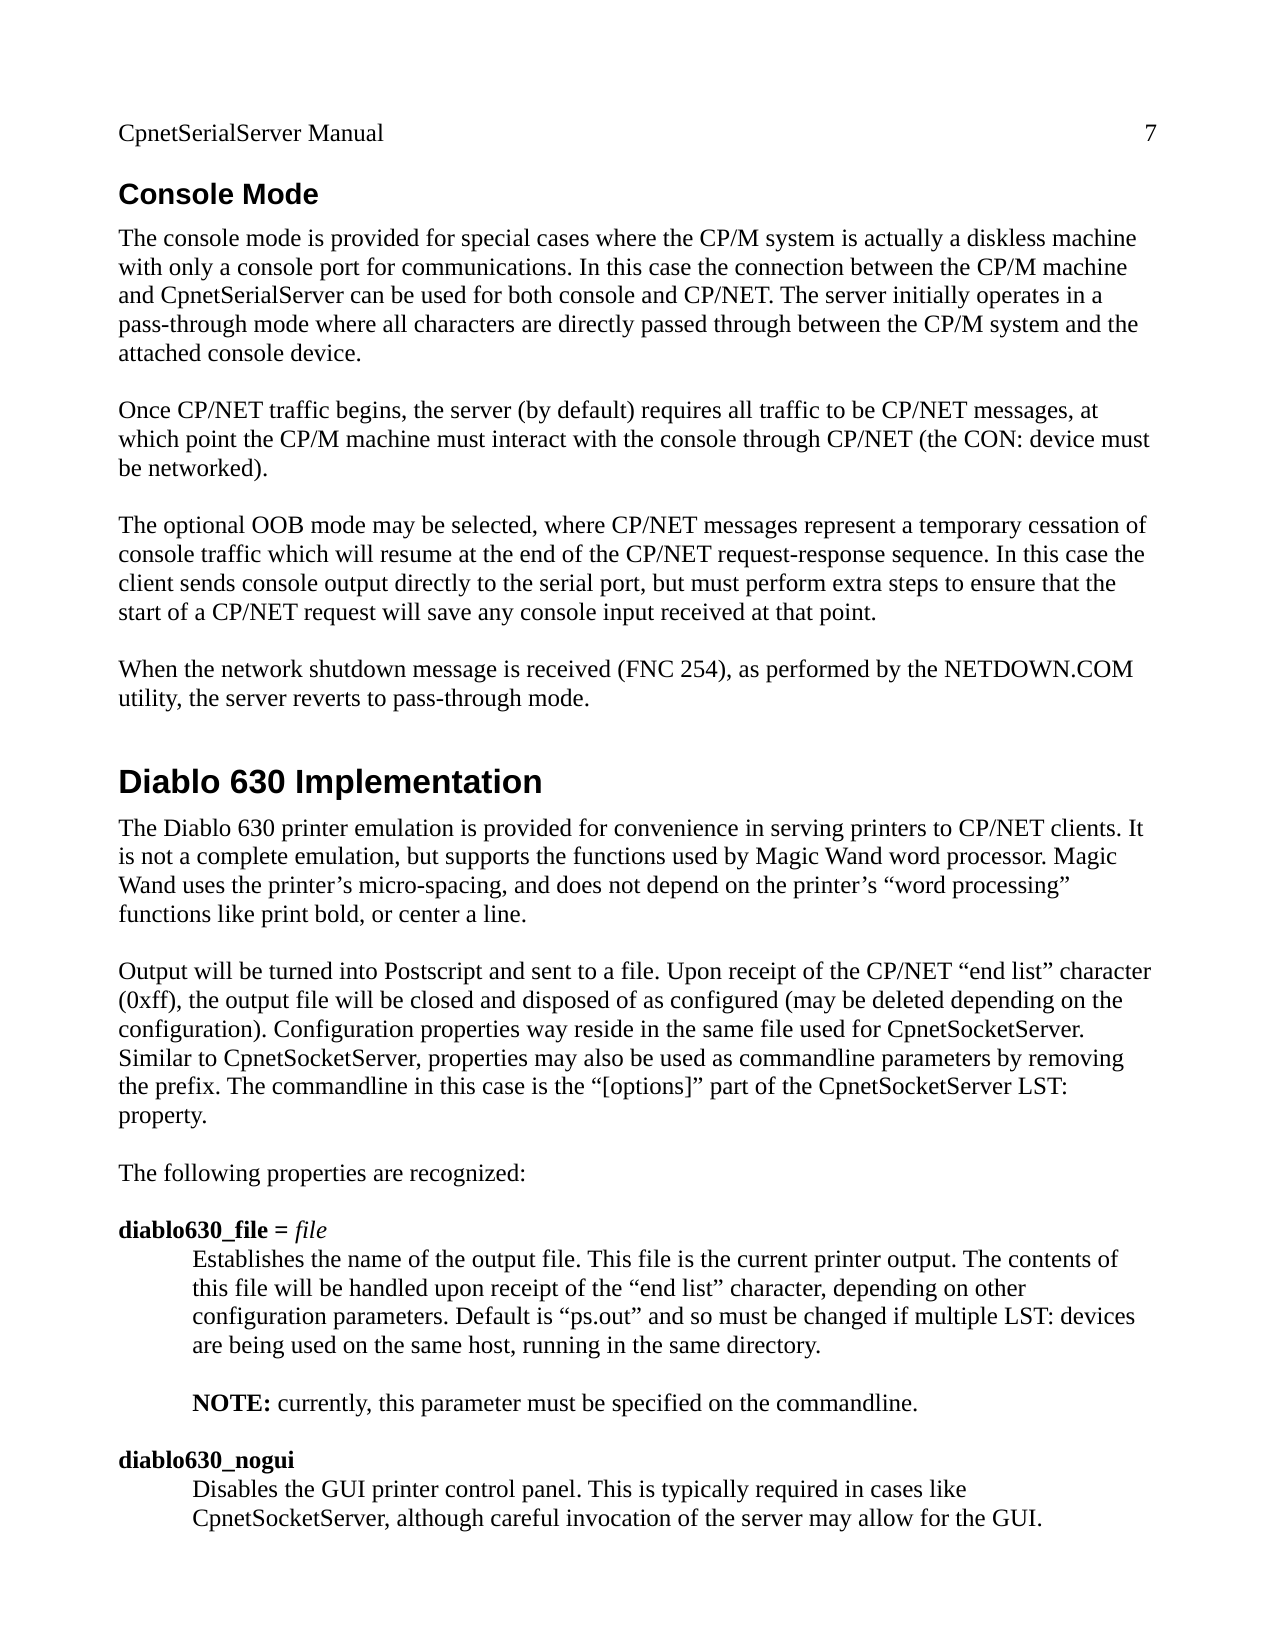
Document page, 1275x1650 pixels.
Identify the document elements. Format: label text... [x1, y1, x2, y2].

text diablo630_nogui [118, 1445, 1157, 1474]
text When the network shutdown message is received (FNC 254), as performed by the NETDOWN.COM utility, the server reverts to pass-through mode. [118, 654, 1157, 712]
subtitle Diablo 630 Implementation [118, 761, 1157, 800]
text The Diablo 630 printer emulation is provided for convenience in serving printers to CP/NET clients. It is not a complete emulation, but supports the functions used by Magic Wand word processor. Magic Wand uses the printer’s micro-spacing, and does not depend on the printer’s “word processing” functions like print bold, or center a line. [118, 813, 1157, 928]
text NOTE: currently, this parameter must be specified on the commandline. [192, 1388, 1157, 1416]
text Establishes the name of the output file. This file is the current printer output. The contents of this file will be handled upon receipt of the “end list” character, depending on other configuration parameters. Default is “ps.out” and so must be changed if multiple LST: devices are being used on the same host, running in the same directory. [192, 1244, 1157, 1359]
text Output will be turned into Postscript and sent to a file. Upon receipt of the CP/NET “end list” character (0xff), the output file will be closed and disposed of as configured (may be deleted depending on the configuration). Configuration properties way reside in the same file used for CpnetSocketServer. Similar to CpnetSocketServer, properties may also be used as commandline parameters by removing the prefix. The commandline in this case is the “[options]” part of the CpnetSocketServer LST: property. [118, 956, 1157, 1129]
text The following properties are recognized: [118, 1158, 1157, 1186]
text The optional OOB mode may be selected, where CP/NET messages represent a temporary cessation of console traffic which will resume at the end of the CP/NET request-response sequence. In this case the client sends console output directly to the serial port, but must perform extra steps to ensure that the start of a CP/NET request will save any console input received at that point. [118, 511, 1157, 626]
text Disables the GUI printer control panel. This is typically required in cases like CpnetSocketServer, although careful invocation of the server may allow for the GUI. [192, 1474, 1157, 1531]
text The console mode is provided for special cases where the CP/M system is actually a diskless machine with only a console port for communications. In this case the connection between the CP/M machine and CpnetSerialServer can be used for both console and CP/NET. The server initially operates in a pass-through mode where all characters are directly passed through between the CP/M system and the attached console device. [118, 223, 1157, 367]
text Once CP/NET traffic begins, the server (by default) requires all traffic to be CP/NET messages, at which point the CP/M machine must interact with the console through CP/NET (the CON: device must be networked). [118, 396, 1157, 482]
text diablo630_file = file [118, 1215, 1157, 1244]
subtitle Console Mode [118, 177, 1157, 211]
